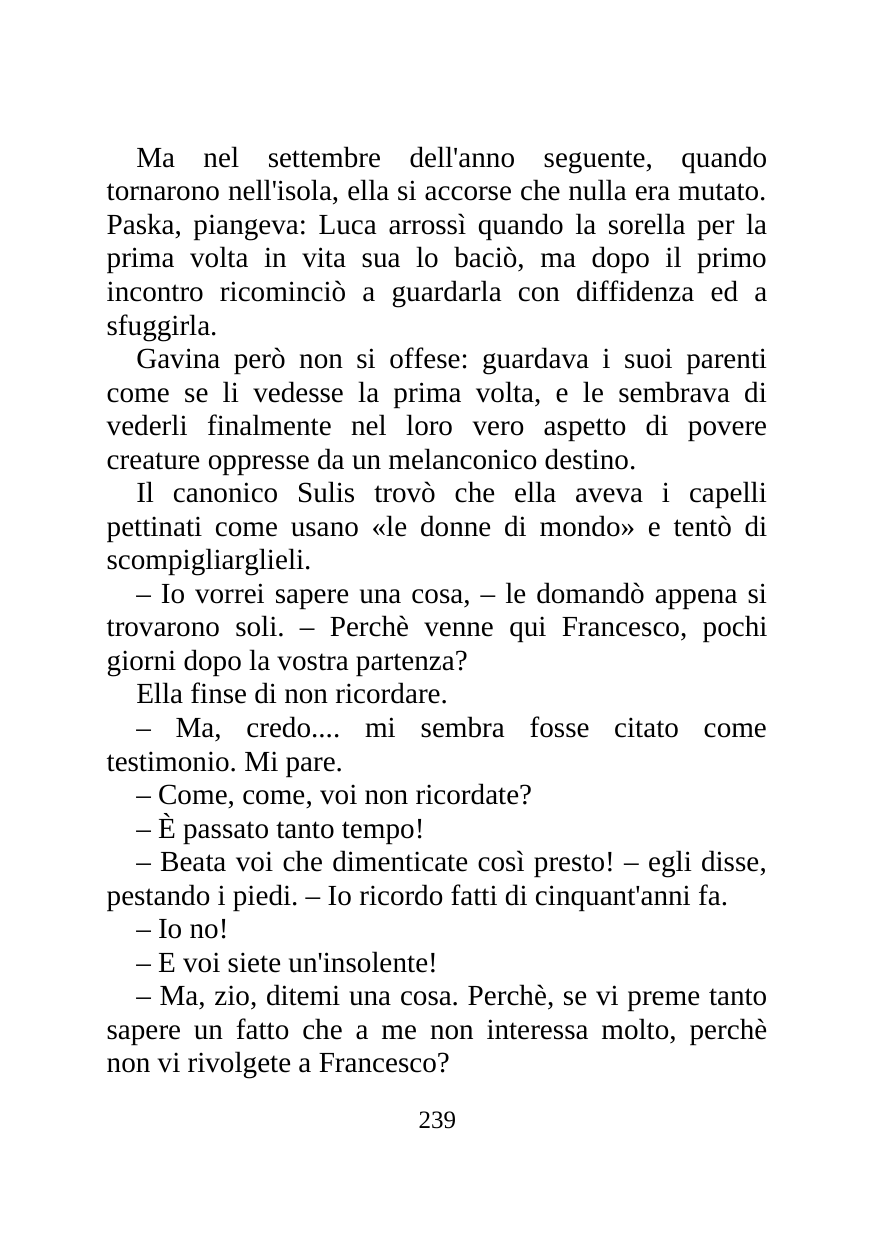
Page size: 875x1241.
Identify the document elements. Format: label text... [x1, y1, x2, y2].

text – Beata voi che dimenticate così presto! – egli disse, pestando i piedi. – Io ricordo fatti di cinquant'anni fa. [106, 844, 768, 911]
text – Ma, credo.... mi sembra fosse citato come testimonio. Mi pare. [106, 710, 768, 777]
text – Io vorrei sapere una cosa, – le domandò appena si trovarono soli. – Perchè venne qui Francesco, pochi giorni dopo la vostra partenza? [106, 576, 768, 677]
text Ella finse di non ricordare. [106, 677, 768, 710]
text – Ma, zio, ditemi una cosa. Perchè, se vi preme tanto sapere un fatto che a me non interessa molto, perchè non vi rivolgete a Francesco? [106, 978, 768, 1079]
text – Io no! [106, 911, 768, 945]
text Ma nel settembre dell'anno seguente, quando tornarono nell'isola, ella si accorse che nulla era mutato. Paska, piangeva: Luca arrossì quando la sorella per la prima volta in vita sua lo baciò, ma dopo il primo incontro ricominciò a guardarla con diffidenza ed a sfuggirla. [106, 140, 768, 341]
text – E voi siete un'insolente! [106, 945, 768, 978]
text – È passato tanto tempo! [106, 811, 768, 844]
text Il canonico Sulis trovò che ella aveva i capelli pettinati come usano «le donne di mondo» e tentò di scompigliarglieli. [106, 475, 768, 576]
text Gavina però non si offese: guardava i suoi parenti come se li vedesse la prima volta, e le sembrava di vederli finalmente nel loro vero aspetto di povere creature oppresse da un melanconico destino. [106, 341, 768, 475]
text – Come, come, voi non ricordate? [106, 777, 768, 811]
